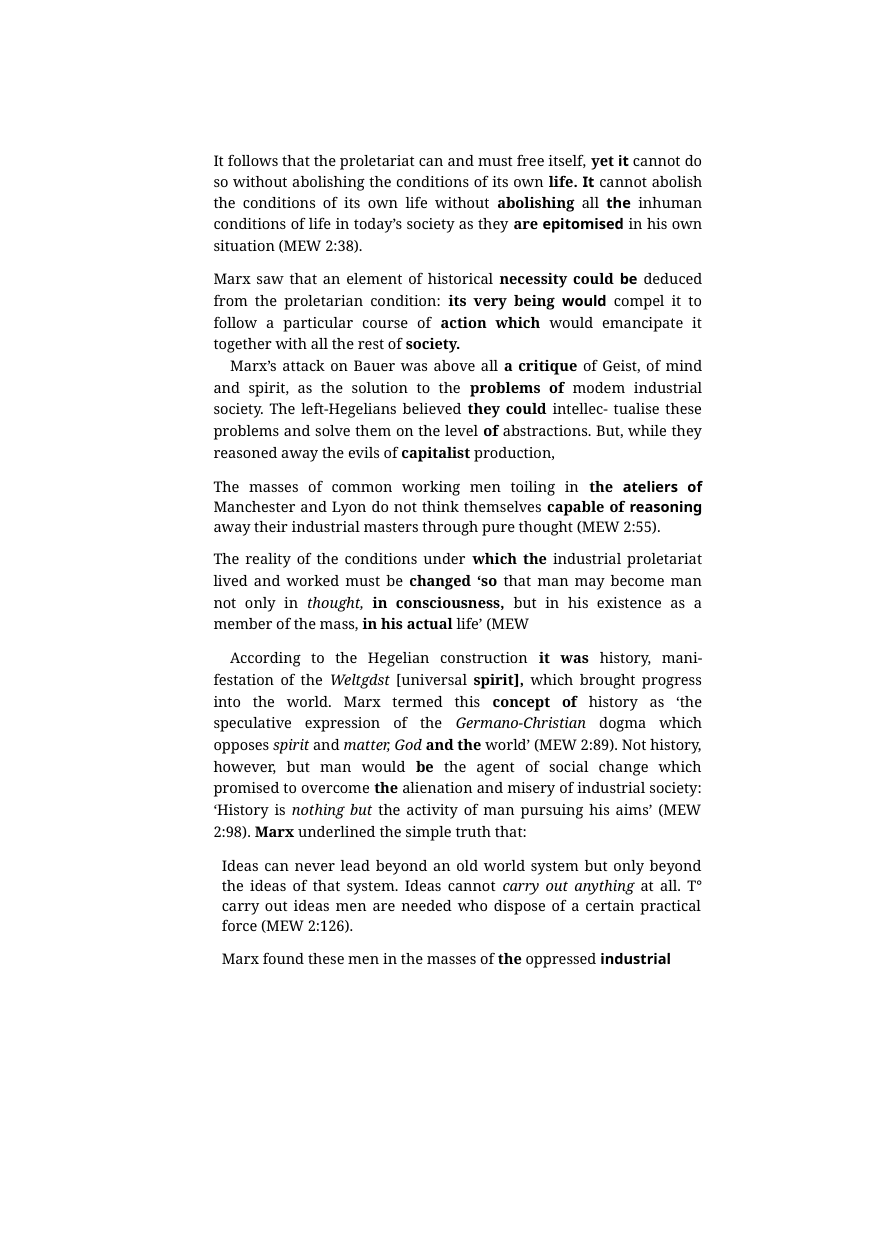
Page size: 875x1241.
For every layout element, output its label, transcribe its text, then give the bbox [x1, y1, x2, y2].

text It follows that the proletariat can and must free itself, yet it cannot do so without abolishing the conditions of its own life. It cannot abolish the conditions of its own life without abolishing all the inhuman conditions of life in today’s society as they are epitomised in his own situation (MEW 2:38). [213, 149, 702, 255]
text Marx found these men in the masses of the oppressed industrial [222, 952, 704, 967]
text Marx saw that an element of historical necessity could be deduced from the proletarian condition: its very being would compel it to follow a particular course of action which would emancipate it together with all the rest of society. [213, 267, 702, 354]
text Ideas can never lead beyond an old world system but only beyond the ideas of that system. Ideas cannot carry out anything at all. T° carry out ideas men are needed who dispose of a certain practical force (MEW 2:126). [222, 856, 702, 936]
text The masses of common working men toiling in the ateliers of Manchester and Lyon do not think themselves capable of reasoning away their industrial masters through pure thought (MEW 2:55). [213, 476, 702, 536]
text According to the Hegelian construction it was history, mani­festation of the Weltgdst [universal spirit], which brought progress into the world. Marx termed this concept of history as ‘the speculative expression of the Germano-Christian dogma which opposes spirit and matter, God and the world’ (MEW 2:89). Not history, however, but man would be the agent of social change which promised to overcome the alienation and misery of industrial society: ‘History is nothing but the activity of man pursuing his aims’ (MEW 2:98). Marx underlined the simple truth that: [213, 647, 702, 842]
text Marx’s attack on Bauer was above all a critique of Geist, of mind and spirit, as the solution to the problems of modem industrial society. The left-Hegelians believed they could intellec- tualise these problems and solve them on the level of abstractions. But, while they reasoned away the evils of capitalist production, [213, 354, 702, 462]
text The reality of the conditions under which the industrial pro­letariat lived and worked must be changed ‘so that man may become man not only in thought, in consciousness, but in his existence as a member of the mass, in his actual life’ (MEW [213, 547, 702, 634]
